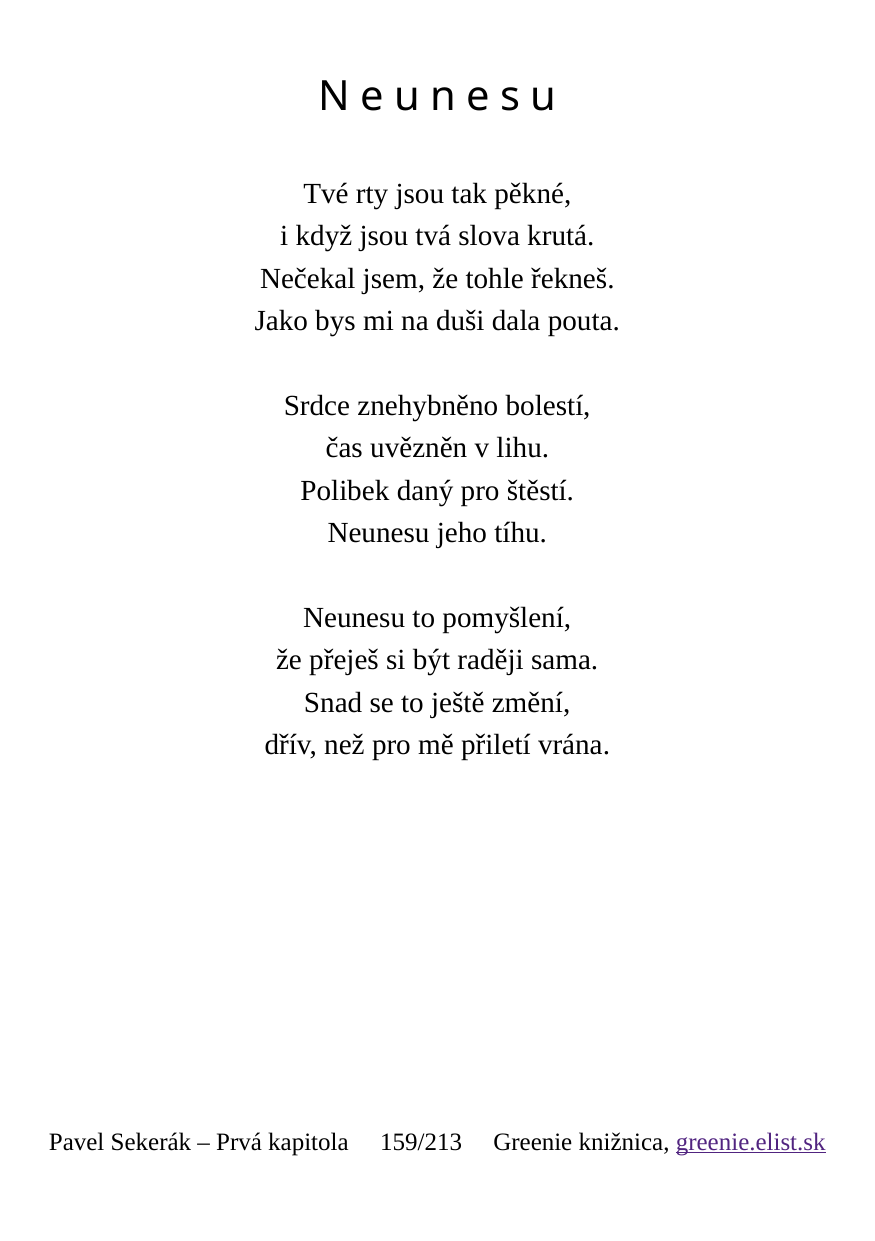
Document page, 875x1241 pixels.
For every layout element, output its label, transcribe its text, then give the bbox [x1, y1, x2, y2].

text Snad se to ještě změní, [41, 685, 833, 718]
text dřív, než pro mě přiletí vrána. [41, 727, 833, 761]
text Neunesu to pomyšlení, [41, 600, 833, 633]
text Neunesu jeho tíhu. [41, 515, 833, 549]
text Jako bys mi na duši dala pouta. [41, 303, 833, 337]
subtitle Neunesu [41, 66, 833, 123]
text Srdce znehybněno bolestí, [41, 388, 833, 422]
text Polibek daný pro štěstí. [41, 473, 833, 506]
text že přeješ si být raději sama. [41, 642, 833, 676]
text čas uvězněn v lihu. [41, 430, 833, 464]
text Tvé rty jsou tak pěkné, [41, 176, 833, 209]
text i když jsou tvá slova krutá. [41, 218, 833, 252]
text Nečekal jsem, že tohle řekneš. [41, 261, 833, 294]
